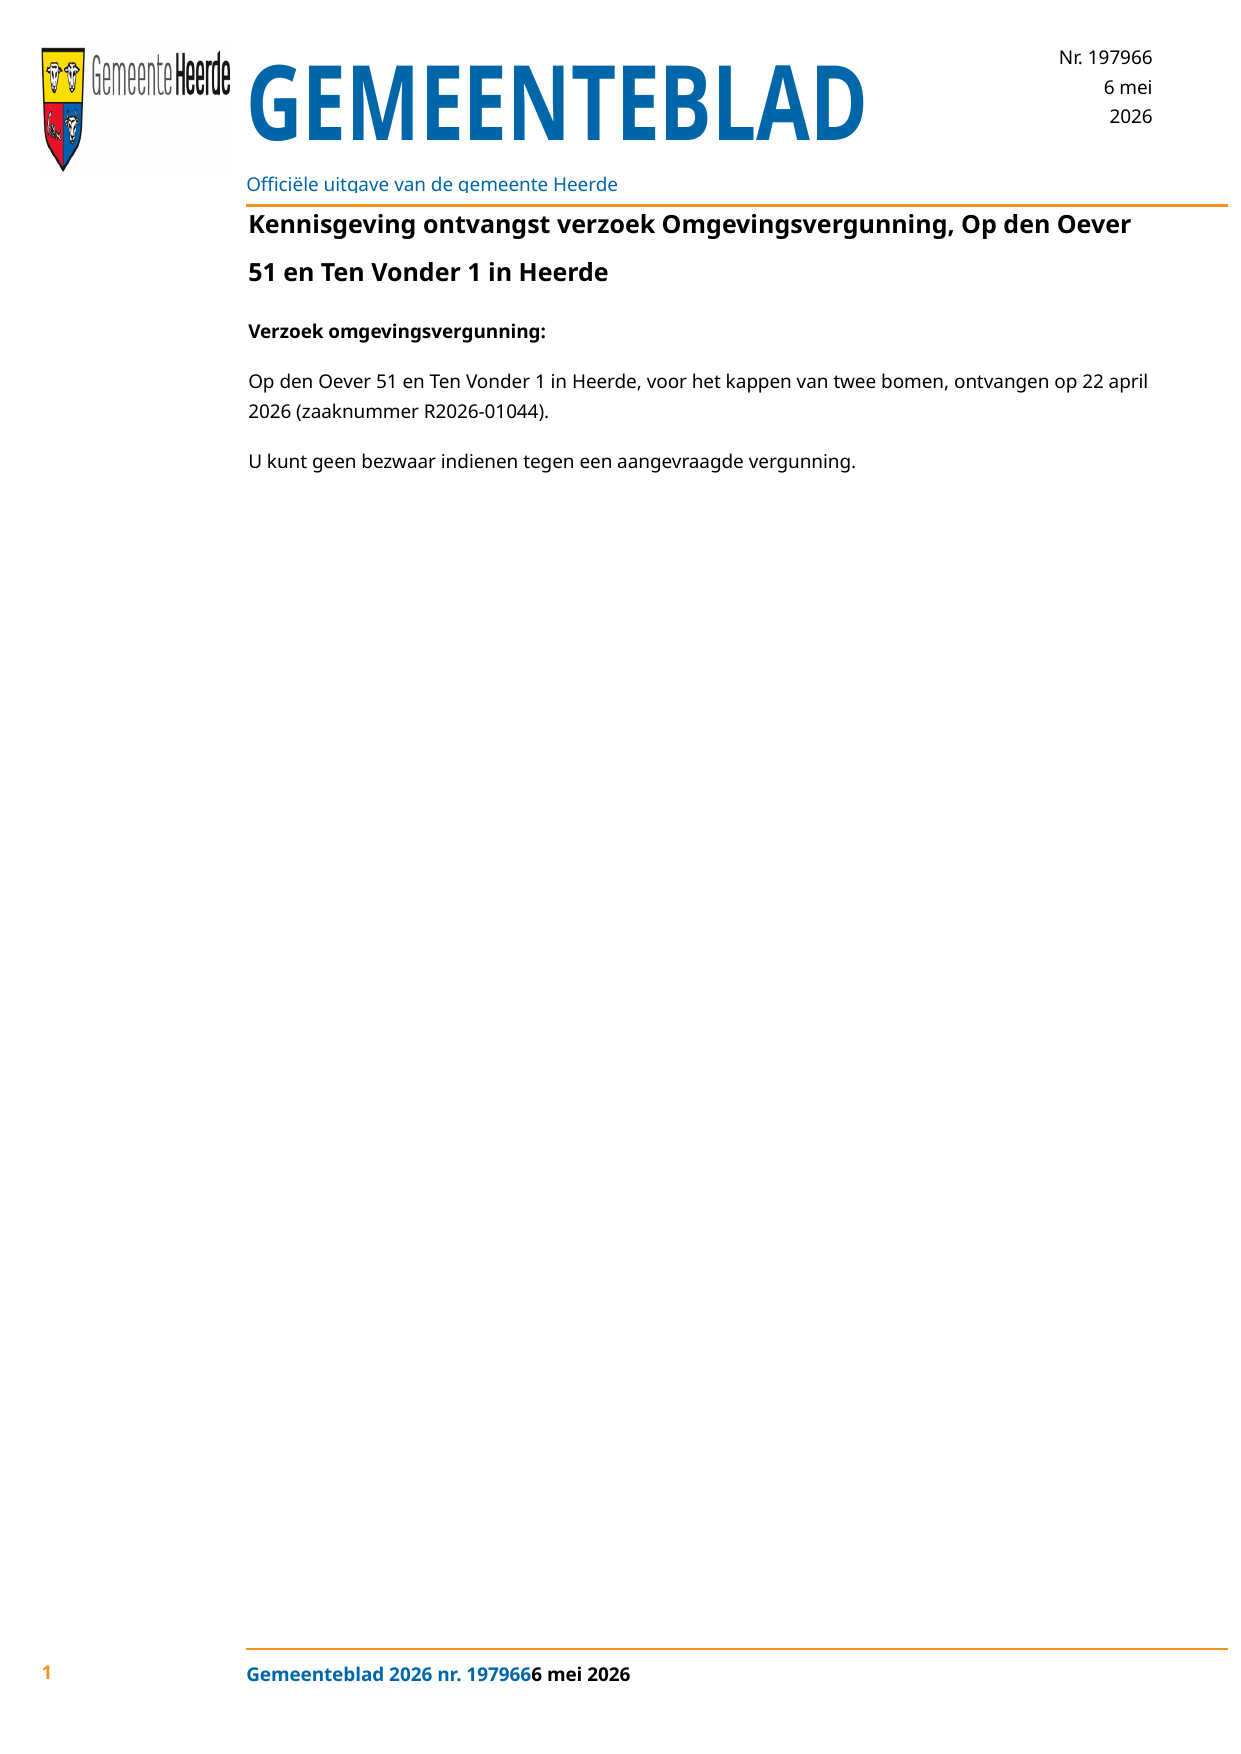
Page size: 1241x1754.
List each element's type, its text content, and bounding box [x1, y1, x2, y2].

text Verzoek omgevingsvergunning: [248, 318, 1152, 344]
text Kennisgeving ontvangst verzoek Omgevingsvergunning, Op den Oever 51 en Ten Vonder 1 in Heerde [248, 207, 1152, 288]
text Op den Oever 51 en Ten Vonder 1 in Heerde, voor het kappen van twee bomen, ontvangen op 22 april 2026 (zaaknummer R2026-01044). [248, 368, 1152, 424]
text U kunt geen bezwaar indienen tegen een aangevraagde vergunning. [248, 448, 1152, 474]
picture [41, 47, 231, 172]
